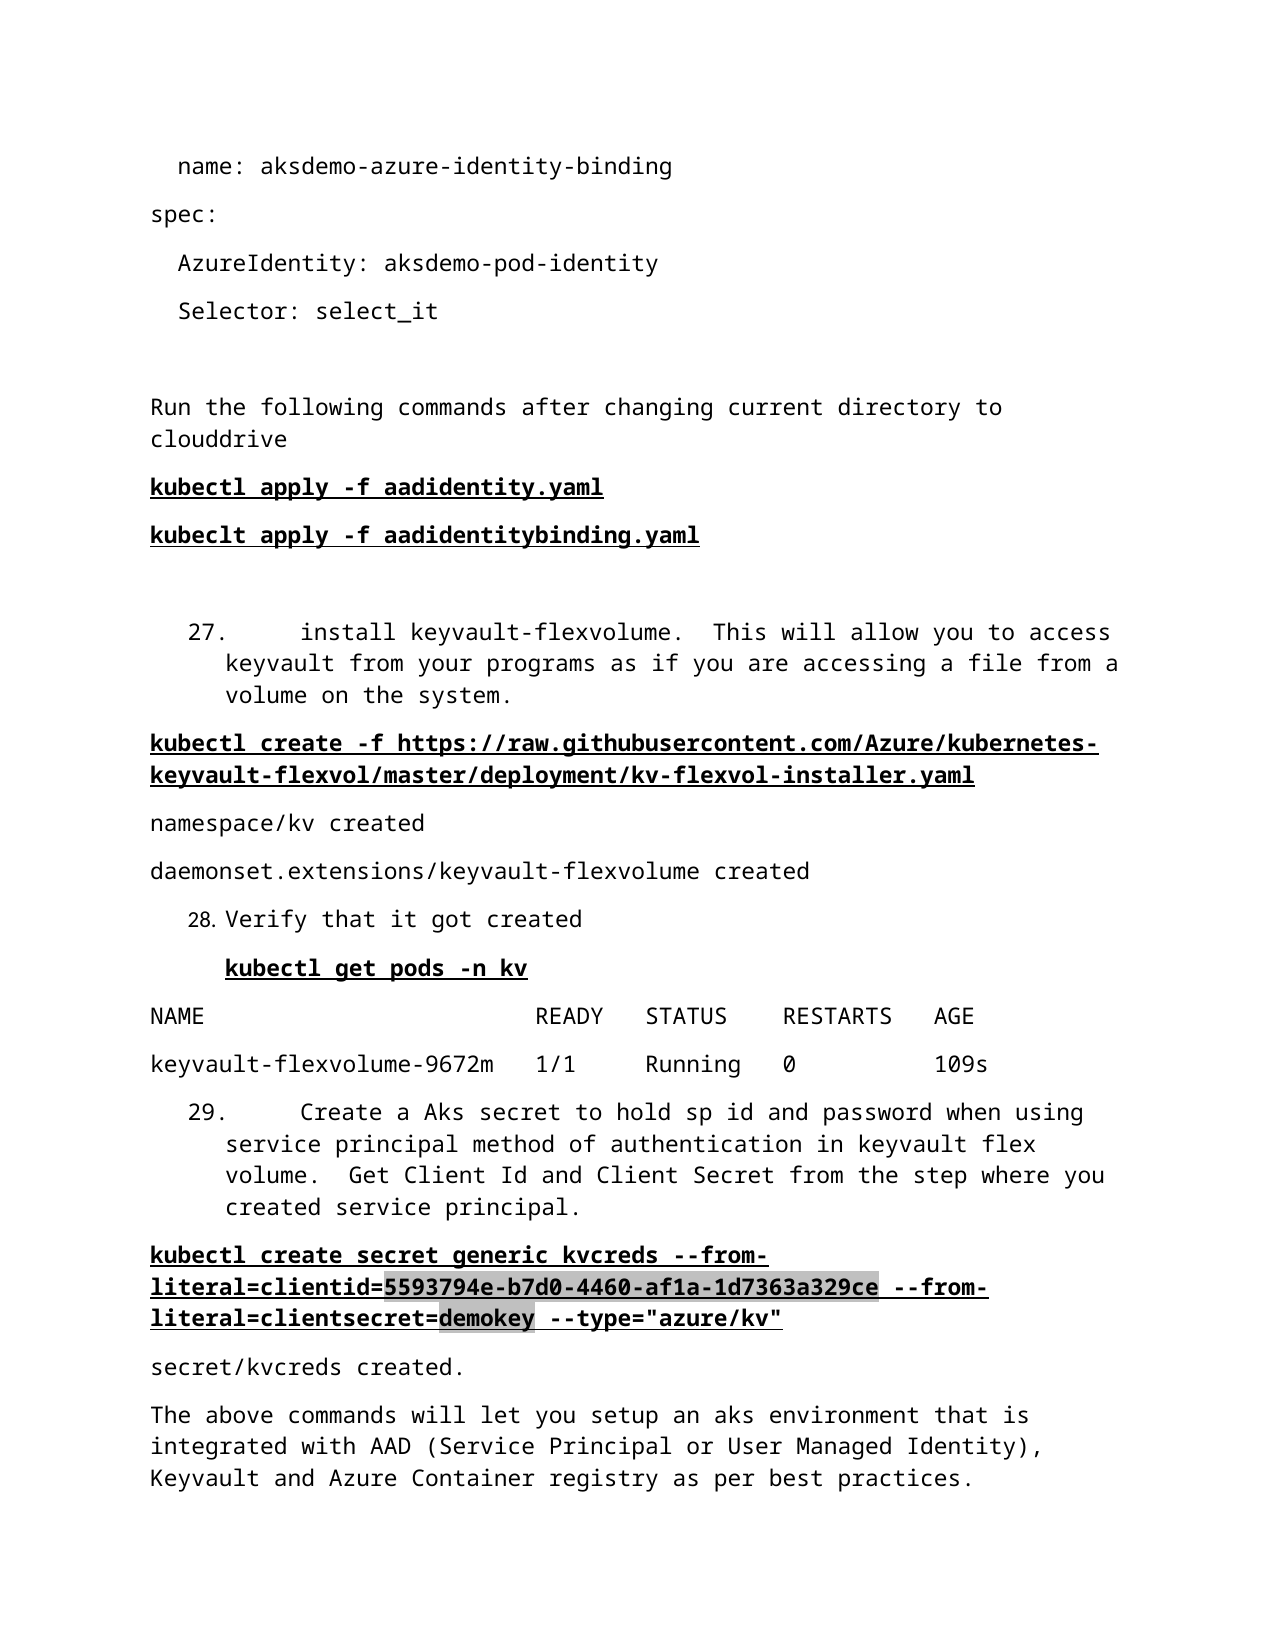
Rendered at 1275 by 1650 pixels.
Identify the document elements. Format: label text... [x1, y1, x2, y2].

list Verify that it got created [187, 903, 1125, 934]
text Selector: select_it [150, 295, 1125, 326]
list Create a Aks secret to hold sp id and password when using service principal method of authentication in keyvault flex volume. Get Client Id and Client Secret from the step where you created service principal. [187, 1096, 1125, 1222]
text kubectl create secret generic kvcreds --from-literal=clientid=5593794e-b7d0-4460-af1a-1d7363a329ce --from-literal=clientsecret=demokey --type="azure/kv" [150, 1239, 1125, 1333]
text namespace/kv created [150, 807, 1125, 838]
text keyvault-flexvolume-9672m 1/1 Running 0 109s [150, 1048, 1125, 1079]
text NAME READY STATUS RESTARTS AGE [150, 1000, 1125, 1031]
text AzureIdentity: aksdemo-pod-identity [150, 246, 1125, 278]
text daemonset.extensions/keyvault-flexvolume created [150, 855, 1125, 886]
list kubectl get pods -n kv [225, 951, 1125, 983]
text name: aksdemo-azure-identity-binding [150, 150, 1125, 181]
text secret/kvcreds created. [150, 1350, 1125, 1382]
text kubeclt apply -f aadidentitybinding.yaml [150, 519, 1125, 550]
text kubectl apply -f aadidentity.yaml [150, 471, 1125, 502]
text The above commands will let you setup an aks environment that is integrated with AAD (Service Principal or User Managed Identity), Keyvault and Azure Container registry as per best practices. [150, 1399, 1125, 1493]
text spec: [150, 198, 1125, 229]
text Run the following commands after changing current directory to clouddrive [150, 391, 1125, 454]
list install keyvault-flexvolume. This will allow you to access keyvault from your programs as if you are accessing a file from a volume on the system. [187, 616, 1125, 710]
text kubectl create -f https://raw.githubusercontent.com/Azure/kubernetes-keyvault-flexvol/master/deployment/kv-flexvol-installer.yaml [150, 727, 1125, 790]
